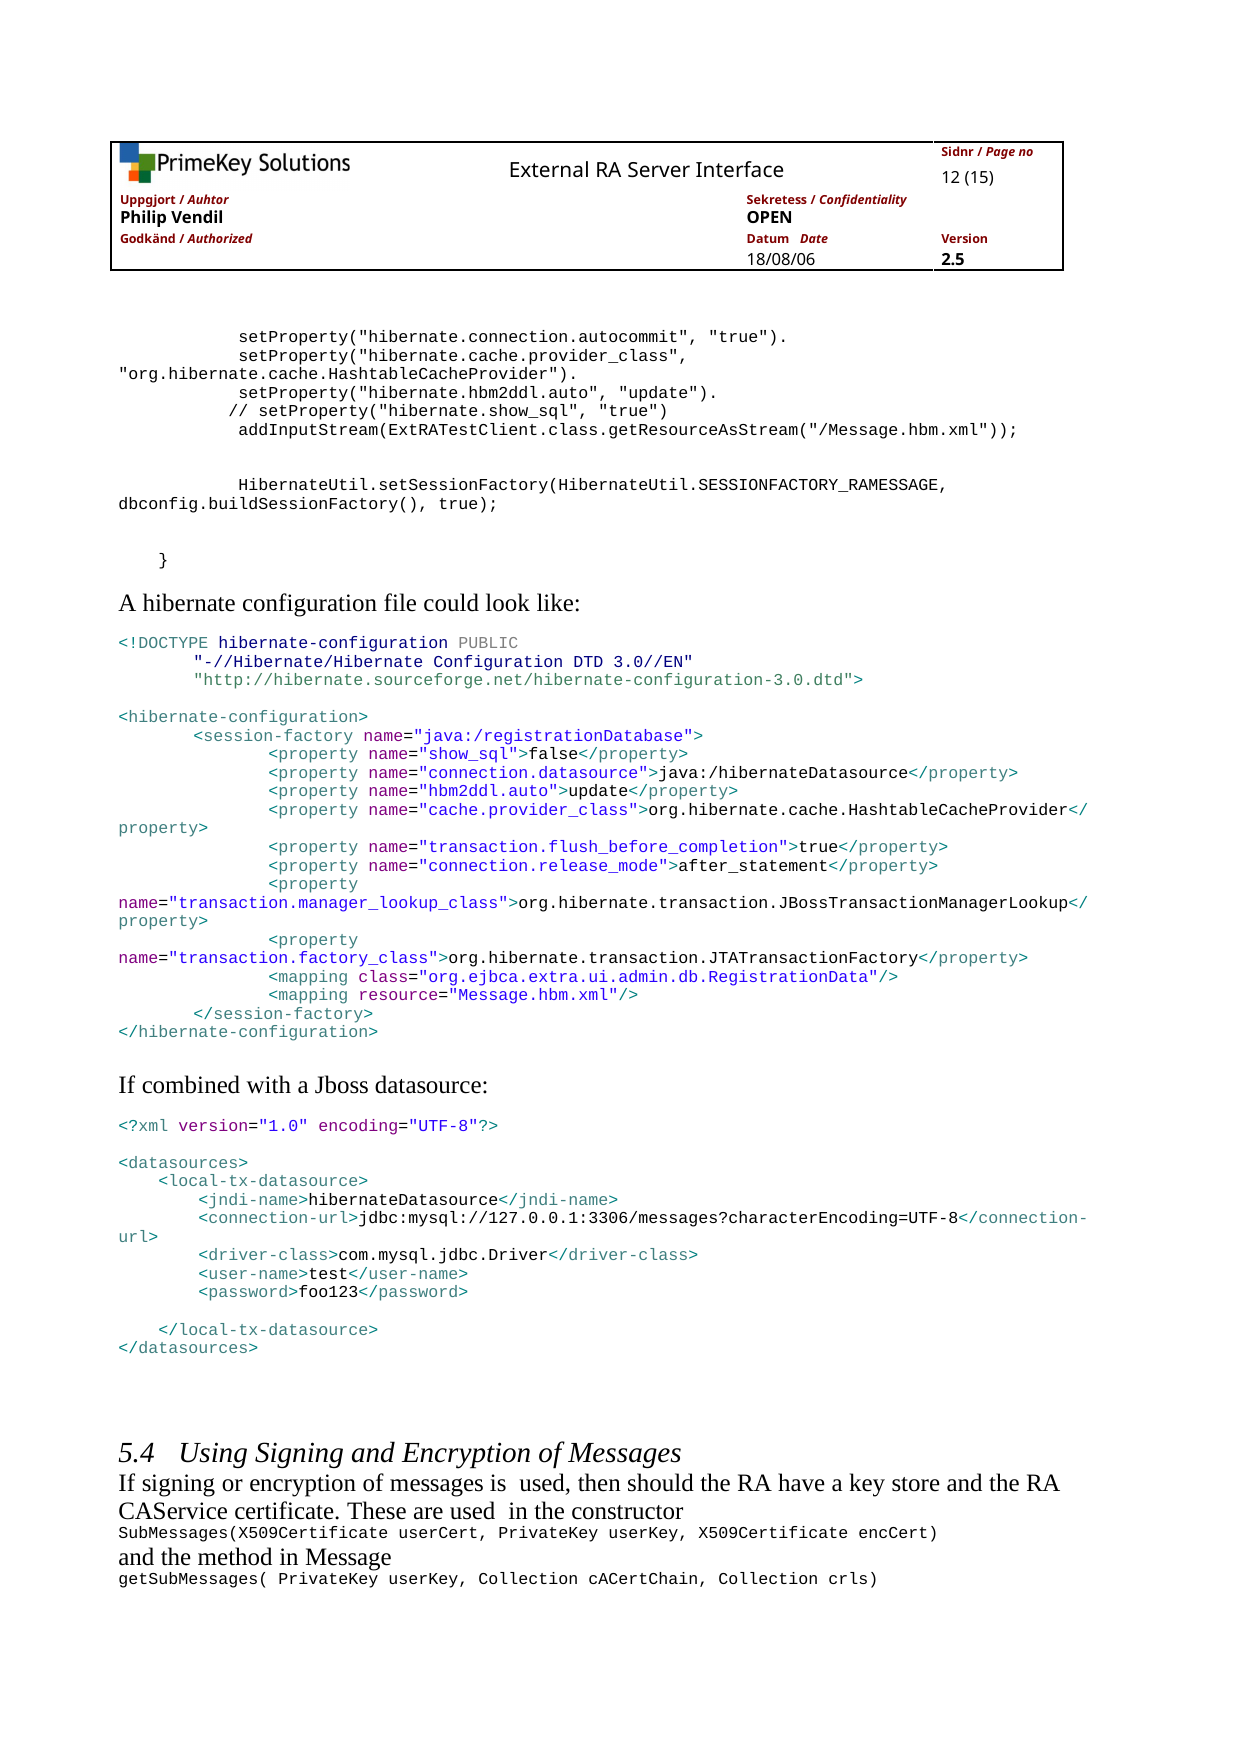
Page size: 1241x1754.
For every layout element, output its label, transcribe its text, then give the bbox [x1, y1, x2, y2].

text <user-name>test</user-name> [118, 1266, 1122, 1284]
text <hibernate-configuration> [118, 709, 1122, 728]
text <mapping class="org.ejbca.extra.ui.admin.db.RegistrationData"/> [118, 969, 1122, 987]
text getSubMessages( PrivateKey userKey, Collection cACertChain, Collection crls) [118, 1571, 1122, 1590]
text </datasources> [118, 1340, 1122, 1358]
text setProperty("hibernate.cache.provider_class", "org.hibernate.cache.HashtableCacheProvider"). [118, 347, 1122, 384]
text <driver-class>com.mysql.jdbc.Driver</driver-class> [118, 1247, 1122, 1266]
text If combined with a Jboss datasource: [118, 1071, 1122, 1099]
text <property name="transaction.factory_class">org.hibernate.transaction.JTATransactionFactory</property> [118, 932, 1122, 969]
text <!DOCTYPE hibernate-configuration PUBLIC [118, 635, 1122, 653]
text <property name="transaction.flush_before_completion">true</property> [118, 839, 1122, 857]
text <connection-url>jdbc:mysql://127.0.0.1:3306/messages?characterEncoding=UTF-8</connection-url> [118, 1210, 1122, 1247]
text If signing or encryption of messages is used, then should the RA have a key store and the RA CAService certificate. These are used in the constructor [118, 1469, 1122, 1525]
text <property name="show_sql">false</property> [118, 746, 1122, 765]
text } [118, 551, 1122, 570]
text addInputStream(ExtRATestClient.class.getResourceAsStream("/Message.hbm.xml")); [118, 422, 1122, 440]
text <property name="transaction.manager_lookup_class">org.hibernate.transaction.JBossTransactionManagerLookup</property> [118, 876, 1122, 932]
text // setProperty("hibernate.show_sql", "true") [118, 403, 1122, 422]
text and the method in Message [118, 1543, 1122, 1571]
text <property name="cache.provider_class">org.hibernate.cache.HashtableCacheProvider</property> [118, 802, 1122, 839]
text SubMessages(X509Certificate userCert, PrivateKey userKey, X509Certificate encCert) [118, 1525, 1122, 1543]
text <datasources> [118, 1154, 1122, 1173]
text <property name="connection.release_mode">after_statement</property> [118, 857, 1122, 876]
text </hibernate-configuration> [118, 1024, 1122, 1043]
text <password>foo123</password> [118, 1284, 1122, 1303]
text A hibernate configuration file could look like: [118, 588, 1122, 616]
text "http://hibernate.sourceforge.net/hibernate-configuration-3.0.dtd"> [118, 672, 1122, 691]
text <session-factory name="java:/registrationDatabase"> [118, 728, 1122, 746]
text <property name="hbm2ddl.auto">update</property> [118, 783, 1122, 802]
subtitle Using Signing and Encryption of Messages [118, 1436, 1122, 1469]
text setProperty("hibernate.hbm2ddl.auto", "update"). [118, 384, 1122, 403]
text "-//Hibernate/Hibernate Configuration DTD 3.0//EN" [118, 653, 1122, 672]
text <jndi-name>hibernateDatasource</jndi-name> [118, 1192, 1122, 1210]
text HibernateUtil.setSessionFactory(HibernateUtil.SESSIONFACTORY_RAMESSAGE, dbconfig.buildSessionFactory(), true); [118, 477, 1122, 514]
text <property name="connection.datasource">java:/hibernateDatasource</property> [118, 765, 1122, 783]
text <mapping resource="Message.hbm.xml"/> [118, 987, 1122, 1006]
text setProperty("hibernate.connection.autocommit", "true"). [118, 329, 1122, 347]
text <local-tx-datasource> [118, 1173, 1122, 1192]
text </local-tx-datasource> [118, 1321, 1122, 1340]
text </session-factory> [118, 1006, 1122, 1024]
text <?xml version="1.0" encoding="UTF-8"?> [118, 1117, 1122, 1136]
